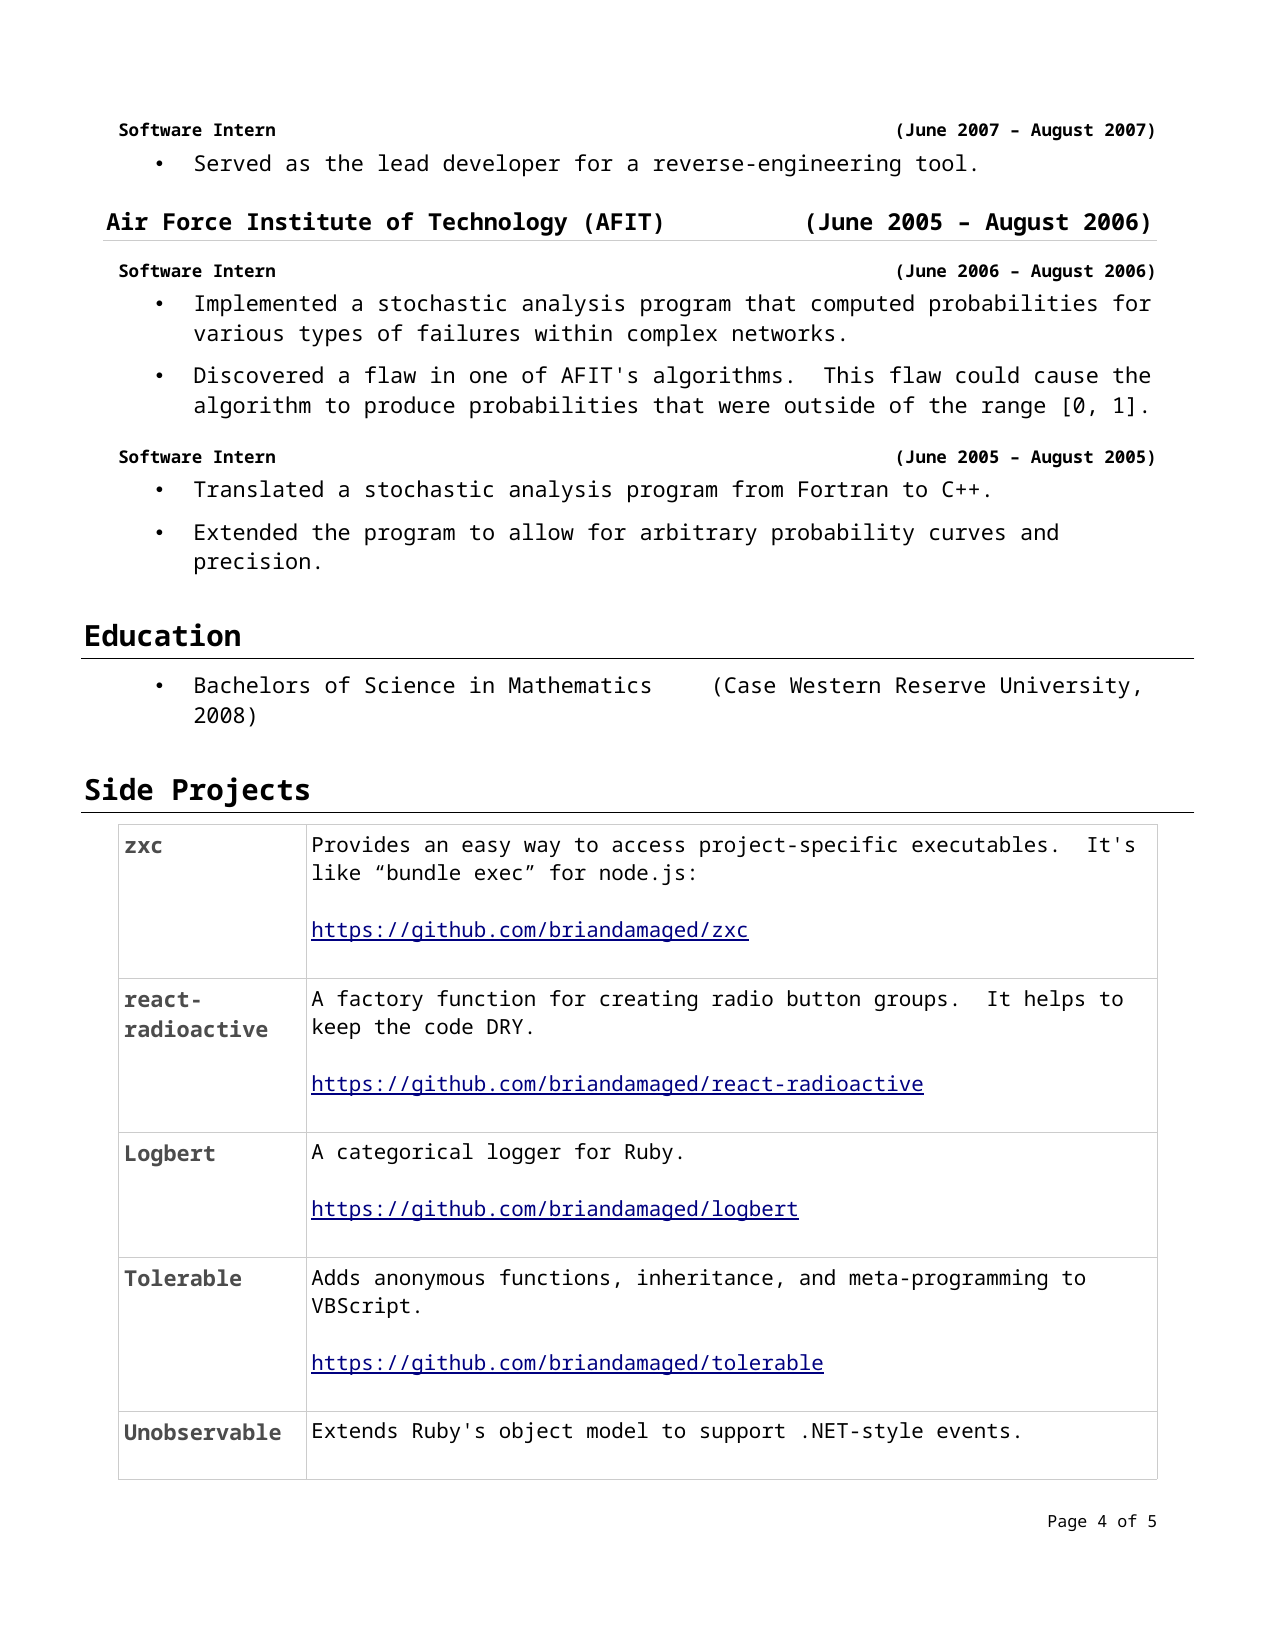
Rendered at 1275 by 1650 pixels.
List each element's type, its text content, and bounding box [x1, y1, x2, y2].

subtitle Software Intern (June 2007 – August 2007) [118, 118, 1157, 142]
subtitle Software Intern (June 2006 – August 2006) [118, 258, 1157, 282]
list Translated a stochastic analysis program from Fortran to C++. [156, 474, 1157, 504]
subtitle Side Projects [81, 766, 1194, 812]
table_cell react-radioactive [119, 979, 306, 1132]
table_cell Tolerable [119, 1258, 306, 1411]
table_cell A categorical logger for Ruby. https://github.com/briandamaged/logbert [307, 1133, 1157, 1257]
table_cell Extends Ruby's object model to support .NET-style events. [307, 1412, 1157, 1479]
table_cell Logbert [119, 1133, 306, 1257]
subtitle Education [81, 612, 1194, 658]
list Bachelors of Science in Mathematics (Case Western Reserve University, 2008) [156, 670, 1157, 730]
list Served as the lead developer for a reverse-engineering tool. [156, 148, 1157, 178]
table_header zxc [119, 825, 306, 978]
list Extended the program to allow for arbitrary probability curves and precision. [156, 516, 1157, 576]
table_header Provides an easy way to access project-specific executables. It's like “bundle exec” for node.js: https://github.com/briandamaged/zxc [307, 825, 1157, 978]
list Discovered a flaw in one of AFIT's algorithms. This flaw could cause the algorithm to produce probabilities that were outside of the range [0, 1]. [156, 360, 1157, 420]
list Implemented a stochastic analysis program that computed probabilities for various types of failures within complex networks. [156, 288, 1157, 348]
table_cell A factory function for creating radio button groups. It helps to keep the code DRY. https://github.com/briandamaged/react-radioactive [307, 979, 1157, 1132]
table_cell Unobservable [119, 1412, 306, 1479]
subtitle Software Intern (June 2005 – August 2005) [118, 444, 1157, 468]
table_cell Adds anonymous functions, inheritance, and meta-programming to VBScript. https://github.com/briandamaged/tolerable [307, 1258, 1157, 1411]
subtitle Air Force Institute of Technology (AFIT) (June 2005 – August 2006) [103, 202, 1157, 240]
